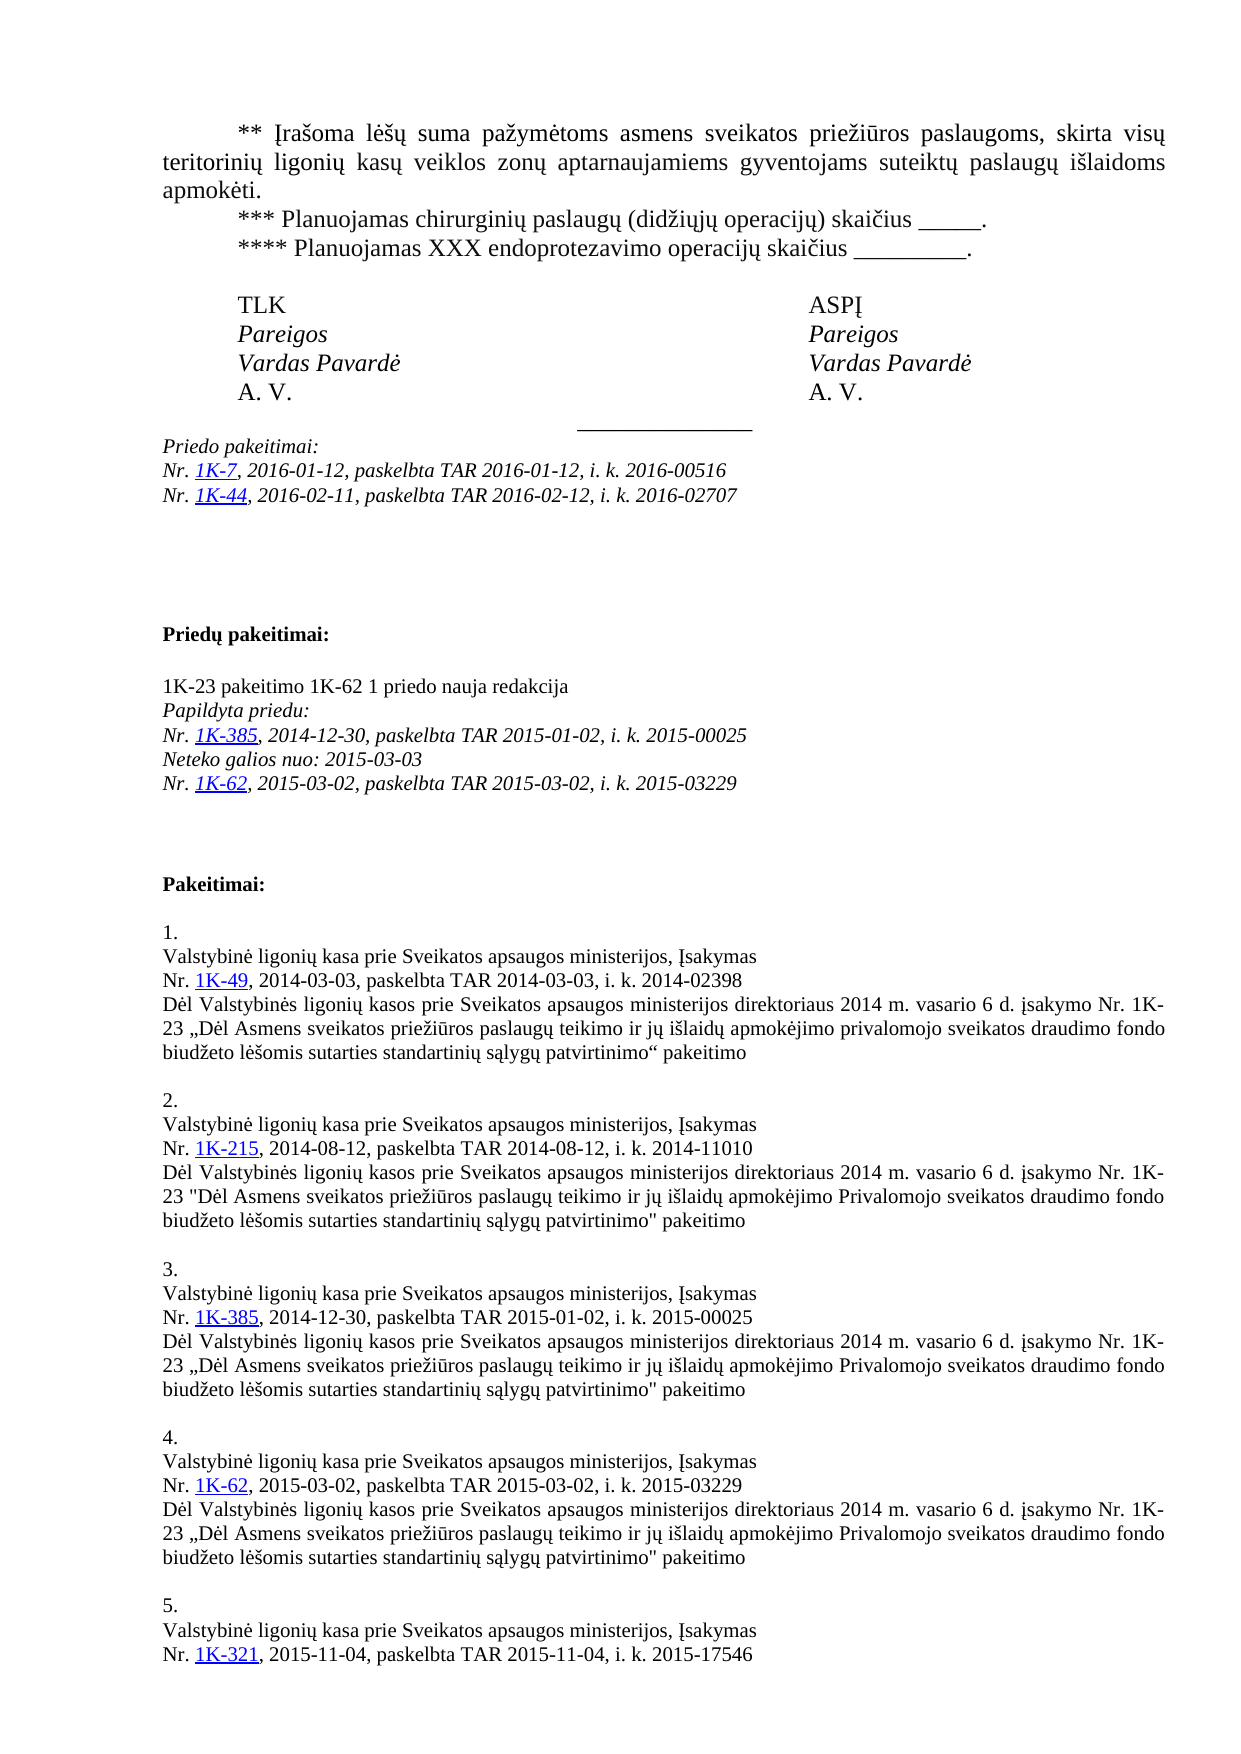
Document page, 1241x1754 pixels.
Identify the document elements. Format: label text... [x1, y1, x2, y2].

text Valstybinė ligonių kasa prie Sveikatos apsaugos ministerijos, Įsakymas [162, 1281, 1167, 1305]
text Valstybinė ligonių kasa prie Sveikatos apsaugos ministerijos, Įsakymas [162, 1112, 1167, 1136]
text Nr. 1K-62, 2015-03-02, paskelbta TAR 2015-03-02, i. k. 2015-03229 [162, 771, 1167, 795]
text Valstybinė ligonių kasa prie Sveikatos apsaugos ministerijos, Įsakymas [162, 1449, 1167, 1473]
text Neteko galios nuo: 2015-03-03 [162, 747, 1167, 771]
text A. V. A. V. [162, 377, 1167, 406]
text Papildyta priedu: [162, 698, 1167, 722]
text Nr. 1K-215, 2014-08-12, paskelbta TAR 2014-08-12, i. k. 2014-11010 [162, 1136, 1167, 1160]
text Dėl Valstybinės ligonių kasos prie Sveikatos apsaugos ministerijos direktoriaus 2014 m. vasario 6 d. įsakymo Nr. 1K-23 „Dėl Asmens sveikatos priežiūros paslaugų teikimo ir jų išlaidų apmokėjimo Privalomojo sveikatos draudimo fondo biudžeto lėšomis sutarties standartinių sąlygų patvirtinimo" pakeitimo [162, 1497, 1167, 1569]
text Nr. 1K-49, 2014-03-03, paskelbta TAR 2014-03-03, i. k. 2014-02398 [162, 968, 1167, 992]
text Nr. 1K-385, 2014-12-30, paskelbta TAR 2015-01-02, i. k. 2015-00025 [162, 722, 1167, 747]
text *** Planuojamas chirurginių paslaugų (didžiųjų operacijų) skaičius _____. [162, 204, 1167, 233]
text Valstybinė ligonių kasa prie Sveikatos apsaugos ministerijos, Įsakymas [162, 1617, 1167, 1642]
text 4. [162, 1425, 1167, 1449]
text Nr. 1K-321, 2015-11-04, paskelbta TAR 2015-11-04, i. k. 2015-17546 [162, 1642, 1167, 1666]
text ______________ [162, 406, 1167, 434]
text 1K-23 pakeitimo 1K-62 1 priedo nauja redakcija [162, 674, 1167, 698]
text Priedo pakeitimai: [162, 434, 1167, 458]
text Priedų pakeitimai: [162, 622, 1167, 646]
text 1. [162, 920, 1167, 944]
text Nr. 1K-44, 2016-02-11, paskelbta TAR 2016-02-12, i. k. 2016-02707 [162, 482, 1167, 507]
text 3. [162, 1257, 1167, 1281]
text Valstybinė ligonių kasa prie Sveikatos apsaugos ministerijos, Įsakymas [162, 944, 1167, 968]
text Pareigos Pareigos [162, 319, 1167, 348]
text Vardas Pavardė Vardas Pavardė [162, 348, 1167, 377]
text 2. [162, 1088, 1167, 1112]
text 5. [162, 1593, 1167, 1617]
text Nr. 1K-385, 2014-12-30, paskelbta TAR 2015-01-02, i. k. 2015-00025 [162, 1305, 1167, 1329]
text TLK ASPĮ [162, 291, 1167, 319]
text **** Planuojamas XXX endoprotezavimo operacijų skaičius _________. [162, 233, 1167, 262]
text Pakeitimai: [162, 872, 1167, 896]
text Dėl Valstybinės ligonių kasos prie Sveikatos apsaugos ministerijos direktoriaus 2014 m. vasario 6 d. įsakymo Nr. 1K-23 "Dėl Asmens sveikatos priežiūros paslaugų teikimo ir jų išlaidų apmokėjimo Privalomojo sveikatos draudimo fondo biudžeto lėšomis sutarties standartinių sąlygų patvirtinimo" pakeitimo [162, 1160, 1167, 1232]
text Nr. 1K-7, 2016-01-12, paskelbta TAR 2016-01-12, i. k. 2016-00516 [162, 458, 1167, 482]
text Dėl Valstybinės ligonių kasos prie Sveikatos apsaugos ministerijos direktoriaus 2014 m. vasario 6 d. įsakymo Nr. 1K-23 „Dėl Asmens sveikatos priežiūros paslaugų teikimo ir jų išlaidų apmokėjimo Privalomojo sveikatos draudimo fondo biudžeto lėšomis sutarties standartinių sąlygų patvirtinimo" pakeitimo [162, 1329, 1167, 1401]
text Dėl Valstybinės ligonių kasos prie Sveikatos apsaugos ministerijos direktoriaus 2014 m. vasario 6 d. įsakymo Nr. 1K-23 „Dėl Asmens sveikatos priežiūros paslaugų teikimo ir jų išlaidų apmokėjimo privalomojo sveikatos draudimo fondo biudžeto lėšomis sutarties standartinių sąlygų patvirtinimo“ pakeitimo [162, 992, 1167, 1064]
text ** Įrašoma lėšų suma pažymėtoms asmens sveikatos priežiūros paslaugoms, skirta visų teritorinių ligonių kasų veiklos zonų aptarnaujamiems gyventojams suteiktų paslaugų išlaidoms apmokėti. [162, 118, 1167, 204]
text Nr. 1K-62, 2015-03-02, paskelbta TAR 2015-03-02, i. k. 2015-03229 [162, 1473, 1167, 1497]
